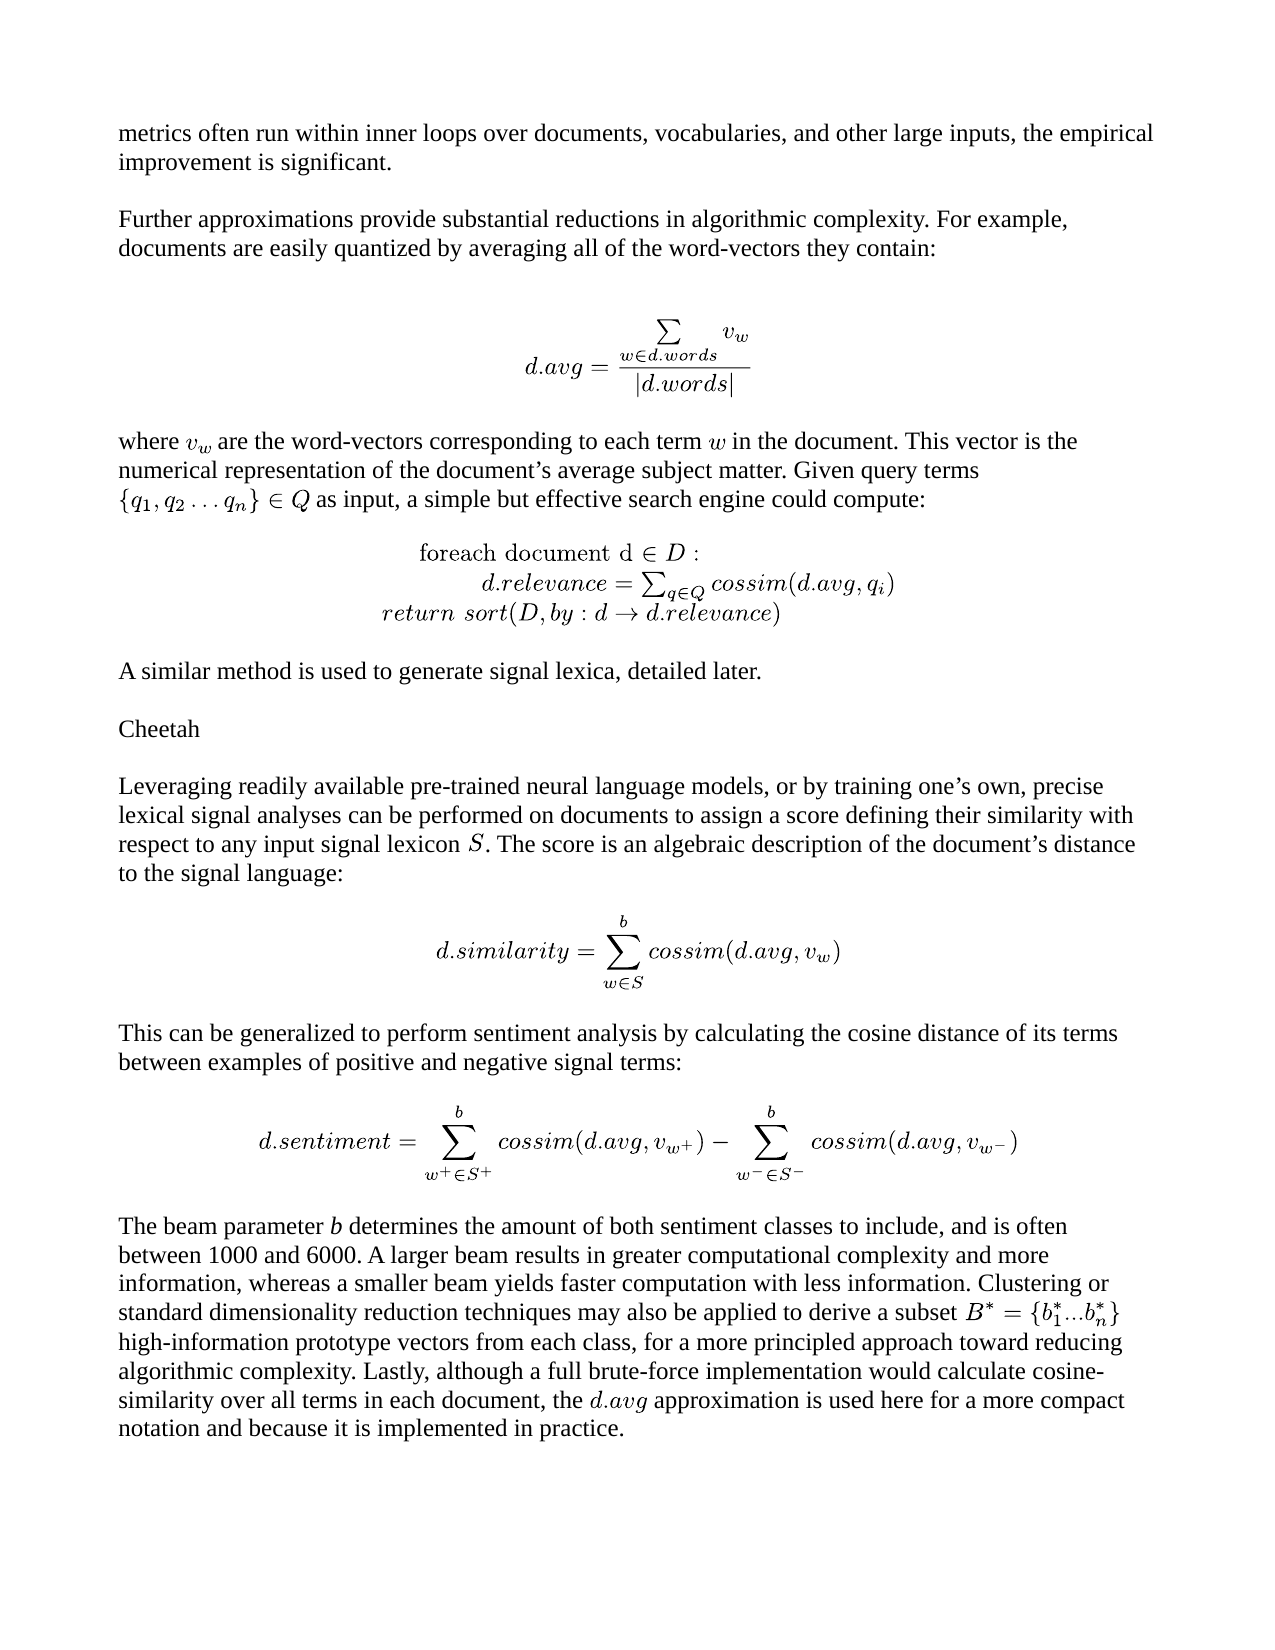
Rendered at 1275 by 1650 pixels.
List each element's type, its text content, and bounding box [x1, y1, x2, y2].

text Leveraging readily available pre-trained neural language models, or by training one’s own, precise lexical signal analyses can be performed on documents to assign a score defining their similarity with respect to any input signal lexicon . The score is an algebraic description of the document’s distance to the signal language: [118, 771, 1157, 886]
text Cheetah [118, 714, 1157, 743]
text where are the word-vectors corresponding to each term in the document. This vector is the numerical representation of the document’s average subject matter. Given query terms as input, a simple but effective search engine could compute: [118, 426, 1157, 513]
text The beam parameter b determines the amount of both sentiment classes to include, and is often between 1000 and 6000. A larger beam results in greater computational complexity and more information, whereas a smaller beam yields faster computation with less information. Clustering or standard dimensionality reduction techniques may also be applied to derive a subset high-information prototype vectors from each class, for a more principled approach toward reducing algorithmic complexity. Lastly, although a full brute-force implementation would calculate cosine-similarity over all terms in each document, the approximation is used here for a more compact notation and because it is implemented in practice. [118, 1211, 1157, 1442]
text Further approximations provide substantial reductions in algorithmic complexity. For example, documents are easily quantized by averaging all of the word-vectors they contain: [118, 204, 1157, 262]
text metrics often run within inner loops over documents, vocabularies, and other large inputs, the empirical improvement is significant. [118, 118, 1157, 176]
text A similar method is used to generate signal lexica, detailed later. [118, 656, 1157, 685]
text This can be generalized to perform sentiment analysis by calculating the cosine distance of its terms between examples of positive and negative signal terms: [118, 1018, 1157, 1076]
